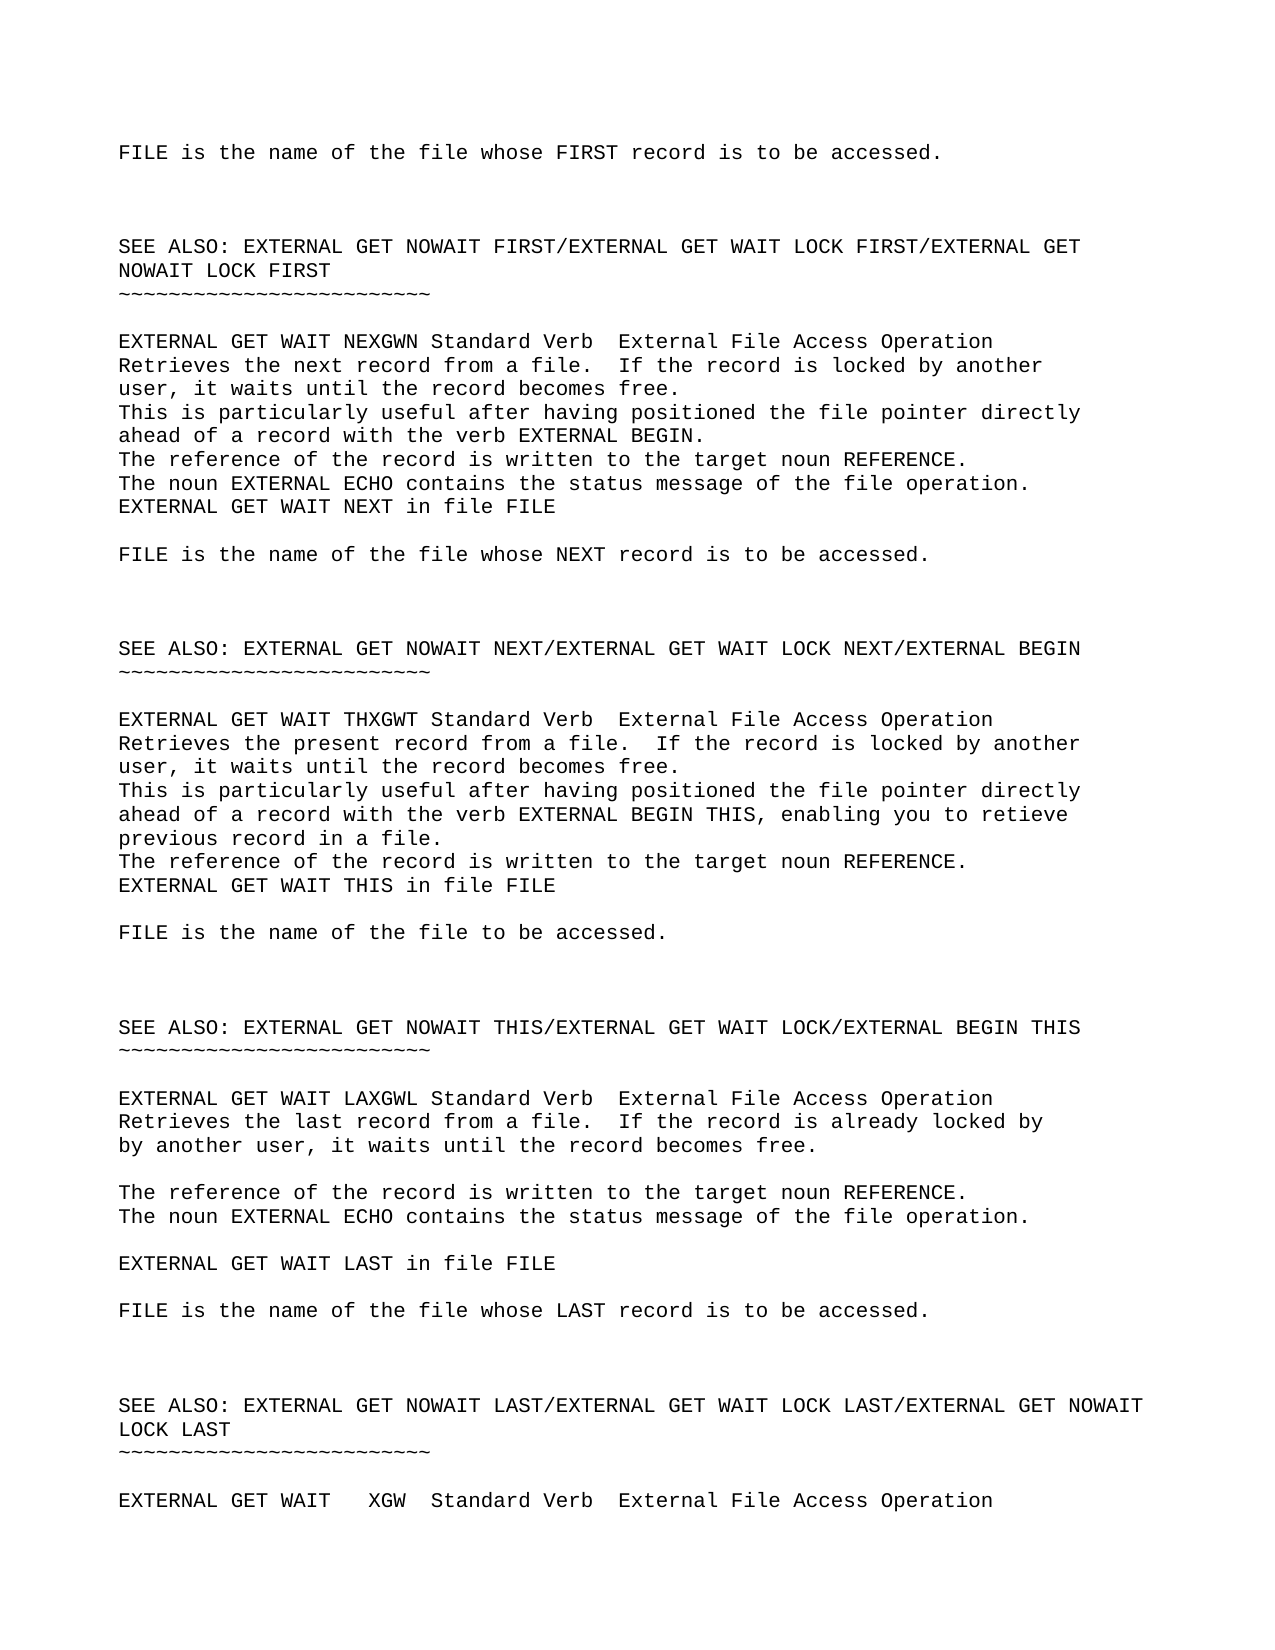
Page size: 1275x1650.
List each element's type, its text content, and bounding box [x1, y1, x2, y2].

text EXTERNAL GET WAIT NEXT in file FILE [118, 496, 1157, 520]
text EXTERNAL GET WAIT THXGWT Standard Verb External File Access Operation [118, 709, 1157, 733]
text ~~~~~~~~~~~~~~~~~~~~~~~~~ [118, 1442, 1157, 1466]
text Retrieves the last record from a file. If the record is already locked by [118, 1111, 1157, 1135]
text ~~~~~~~~~~~~~~~~~~~~~~~~~ [118, 662, 1157, 686]
text SEE ALSO: EXTERNAL GET NOWAIT FIRST/EXTERNAL GET WAIT LOCK FIRST/EXTERNAL GET NOWAIT LOCK FIRST [118, 236, 1157, 284]
text FILE is the name of the file whose FIRST record is to be accessed. [118, 142, 1157, 165]
text by another user, it waits until the record becomes free. [118, 1135, 1157, 1158]
text ~~~~~~~~~~~~~~~~~~~~~~~~~ [118, 1040, 1157, 1064]
text EXTERNAL GET WAIT LAXGWL Standard Verb External File Access Operation [118, 1088, 1157, 1111]
text EXTERNAL GET WAIT XGW Standard Verb External File Access Operation [118, 1489, 1157, 1513]
text ahead of a record with the verb EXTERNAL BEGIN. [118, 426, 1157, 449]
text FILE is the name of the file to be accessed. [118, 922, 1157, 946]
text previous record in a file. [118, 827, 1157, 851]
text ahead of a record with the verb EXTERNAL BEGIN THIS, enabling you to retieve [118, 804, 1157, 827]
text user, it waits until the record becomes free. [118, 378, 1157, 402]
text SEE ALSO: EXTERNAL GET NOWAIT THIS/EXTERNAL GET WAIT LOCK/EXTERNAL BEGIN THIS [118, 1017, 1157, 1040]
text EXTERNAL GET WAIT THIS in file FILE [118, 875, 1157, 898]
text SEE ALSO: EXTERNAL GET NOWAIT LAST/EXTERNAL GET WAIT LOCK LAST/EXTERNAL GET NOWAIT LOCK LAST [118, 1395, 1157, 1442]
text The reference of the record is written to the target noun REFERENCE. [118, 851, 1157, 875]
text FILE is the name of the file whose NEXT record is to be accessed. [118, 544, 1157, 567]
text SEE ALSO: EXTERNAL GET NOWAIT NEXT/EXTERNAL GET WAIT LOCK NEXT/EXTERNAL BEGIN [118, 638, 1157, 662]
text This is particularly useful after having positioned the file pointer directly [118, 402, 1157, 426]
text Retrieves the next record from a file. If the record is locked by another [118, 354, 1157, 378]
text The reference of the record is written to the target noun REFERENCE. [118, 449, 1157, 473]
text Retrieves the present record from a file. If the record is locked by another [118, 733, 1157, 757]
text This is particularly useful after having positioned the file pointer directly [118, 780, 1157, 804]
text EXTERNAL GET WAIT LAST in file FILE [118, 1253, 1157, 1277]
text FILE is the name of the file whose LAST record is to be accessed. [118, 1300, 1157, 1324]
text user, it waits until the record becomes free. [118, 757, 1157, 780]
text The reference of the record is written to the target noun REFERENCE. [118, 1182, 1157, 1206]
text The noun EXTERNAL ECHO contains the status message of the file operation. [118, 473, 1157, 496]
text The noun EXTERNAL ECHO contains the status message of the file operation. [118, 1206, 1157, 1229]
text ~~~~~~~~~~~~~~~~~~~~~~~~~ [118, 284, 1157, 307]
text EXTERNAL GET WAIT NEXGWN Standard Verb External File Access Operation [118, 331, 1157, 354]
